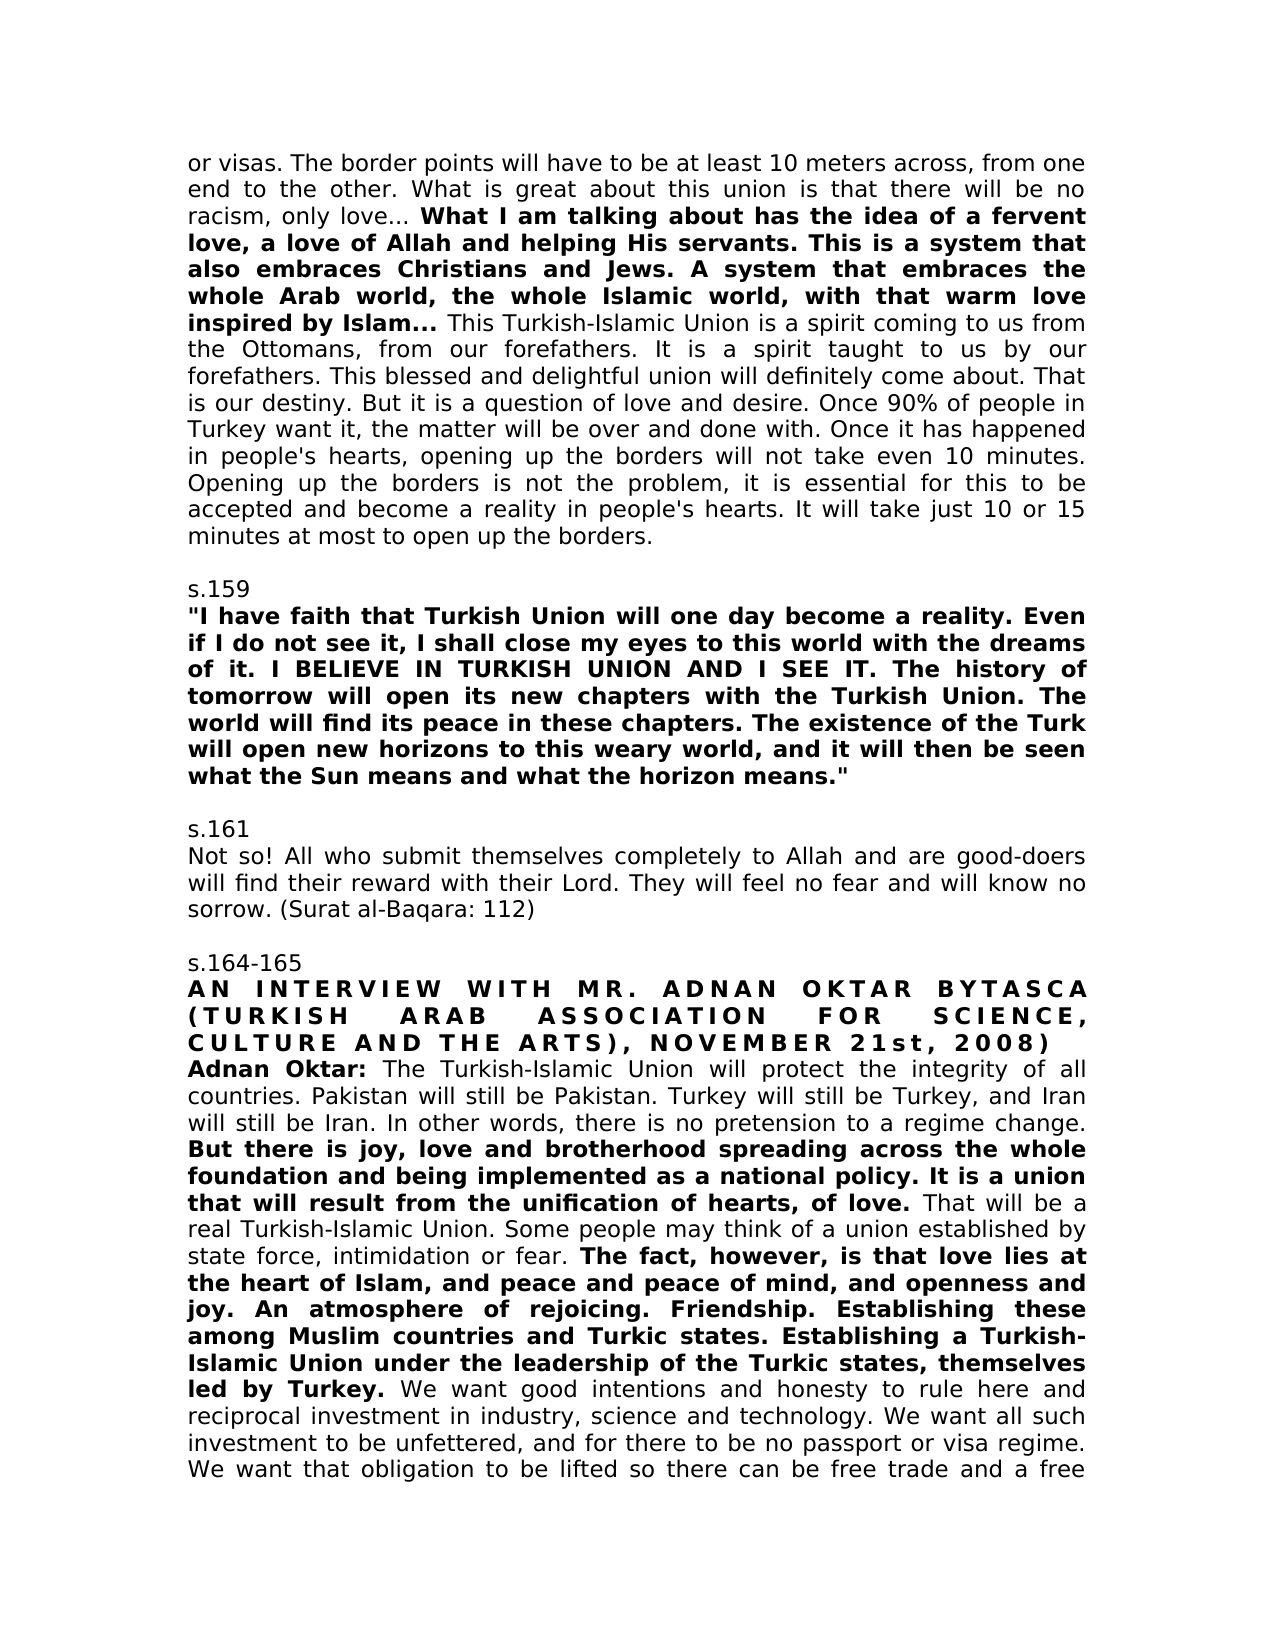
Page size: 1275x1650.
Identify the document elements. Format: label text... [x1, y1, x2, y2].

text "I have faith that Turkish Union will one day become a reality. Even if I do not see it, I shall close my eyes to this world with the dreams of it. I BELIEVE IN TURKISH UNION AND I SEE IT. The history of tomorrow will open its new chapters with the Turkish Union. The world will find its peace in these chapters. The existence of the Turk will open new horizons to this weary world, and it will then be seen what the Sun means and what the horizon means." [187, 603, 1087, 790]
text Not so! All who submit themselves completely to Allah and are good-doers will find their reward with their Lord. They will feel no fear and will know no sorrow. (Surat al-Baqara: 112) [187, 843, 1087, 923]
text s.159 [187, 577, 1087, 603]
text AN INTERVIEW WITH MR. ADNAN OKTAR BYTASCA (TURKISH ARAB ASSOCIATION FOR SCIENCE, CULTURE AND THE ARTS), NOVEMBER 21st, 2008) [187, 977, 1087, 1057]
text Adnan Oktar: The Turkish-Islamic Union will protect the integrity of all countries. Pakistan will still be Pakistan. Turkey will still be Turkey, and Iran will still be Iran. In other words, there is no pretension to a regime change. But there is joy, love and brotherhood spreading across the whole foundation and being implemented as a national policy. It is a union that will result from the unification of hearts, of love. That will be a real Turkish-Islamic Union. Some people may think of a union established by state force, intimidation or fear. The fact, however, is that love lies at the heart of Islam, and peace and peace of mind, and openness and joy. An atmosphere of rejoicing. Friendship. Establishing these among Muslim countries and Turkic states. Establishing a Turkish-Islamic Union under the leadership of the Turkic states, themselves led by Turkey. We want good intentions and honesty to rule here and reciprocal investment in industry, science and technology. We want all such investment to be unfettered, and for there to be no passport or visa regime. We want that obligation to be lifted so there can be free trade and a free [187, 1057, 1087, 1483]
text s.164-165 [187, 950, 1087, 977]
text s.161 [187, 817, 1087, 843]
text or visas. The border points will have to be at least 10 meters across, from one end to the other. What is great about this union is that there will be no racism, only love... What I am talking about has the idea of a fervent love, a love of Allah and helping His servants. This is a system that also embraces Christians and Jews. A system that embraces the whole Arab world, the whole Islamic world, with that warm love inspired by Islam... This Turkish-Islamic Union is a spirit coming to us from the Ottomans, from our forefathers. It is a spirit taught to us by our forefathers. This blessed and delightful union will definitely come about. That is our destiny. But it is a question of love and desire. Once 90% of people in Turkey want it, the matter will be over and done with. Once it has happened in people's hearts, opening up the borders will not take even 10 minutes. Opening up the borders is not the problem, it is essential for this to be accepted and become a reality in people's hearts. It will take just 10 or 15 minutes at most to open up the borders. [187, 150, 1087, 550]
